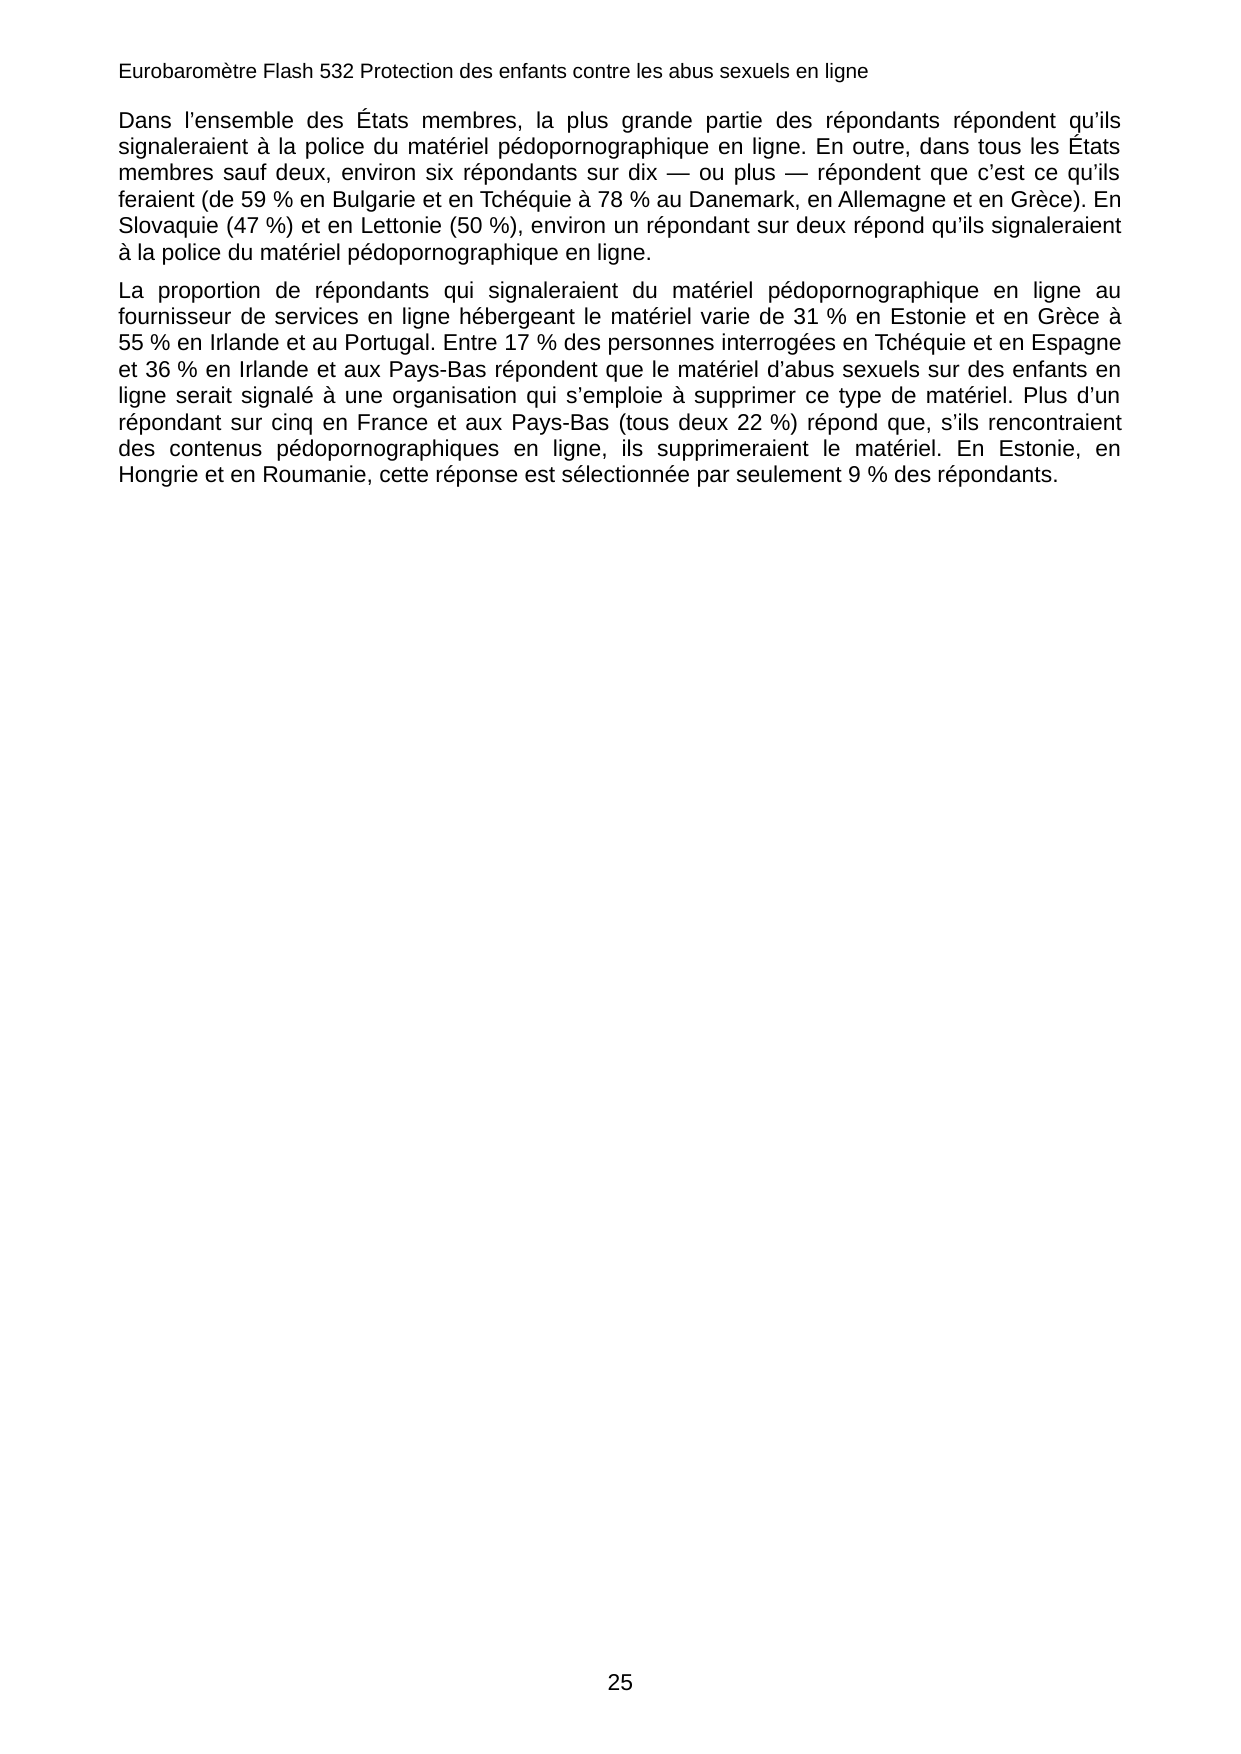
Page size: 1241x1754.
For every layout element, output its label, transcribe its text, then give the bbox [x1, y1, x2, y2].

text La proportion de répondants qui signaleraient du matériel pédopornographique en ligne au fournisseur de services en ligne hébergeant le matériel varie de 31 % en Estonie et en Grèce à 55 % en Irlande et au Portugal. Entre 17 % des personnes interrogées en Tchéquie et en Espagne et 36 % en Irlande et aux Pays-Bas répondent que le matériel d’abus sexuels sur des enfants en ligne serait signalé à une organisation qui s’emploie à supprimer ce type de matériel. Plus d’un répondant sur cinq en France et aux Pays-Bas (tous deux 22 %) répond que, s’ils rencontraient des contenus pédopornographiques en ligne, ils supprimeraient le matériel. En Estonie, en Hongrie et en Roumanie, cette réponse est sélectionnée par seulement 9 % des répondants. [118, 277, 1122, 487]
text Dans l’ensemble des États membres, la plus grande partie des répondants répondent qu’ils signaleraient à la police du matériel pédopornographique en ligne. En outre, dans tous les États membres sauf deux, environ six répondants sur dix — ou plus — répondent que c’est ce qu’ils feraient (de 59 % en Bulgarie et en Tchéquie à 78 % au Danemark, en Allemagne et en Grèce). En Slovaquie (47 %) et en Lettonie (50 %), environ un répondant sur deux répond qu’ils signaleraient à la police du matériel pédopornographique en ligne. [118, 107, 1122, 265]
